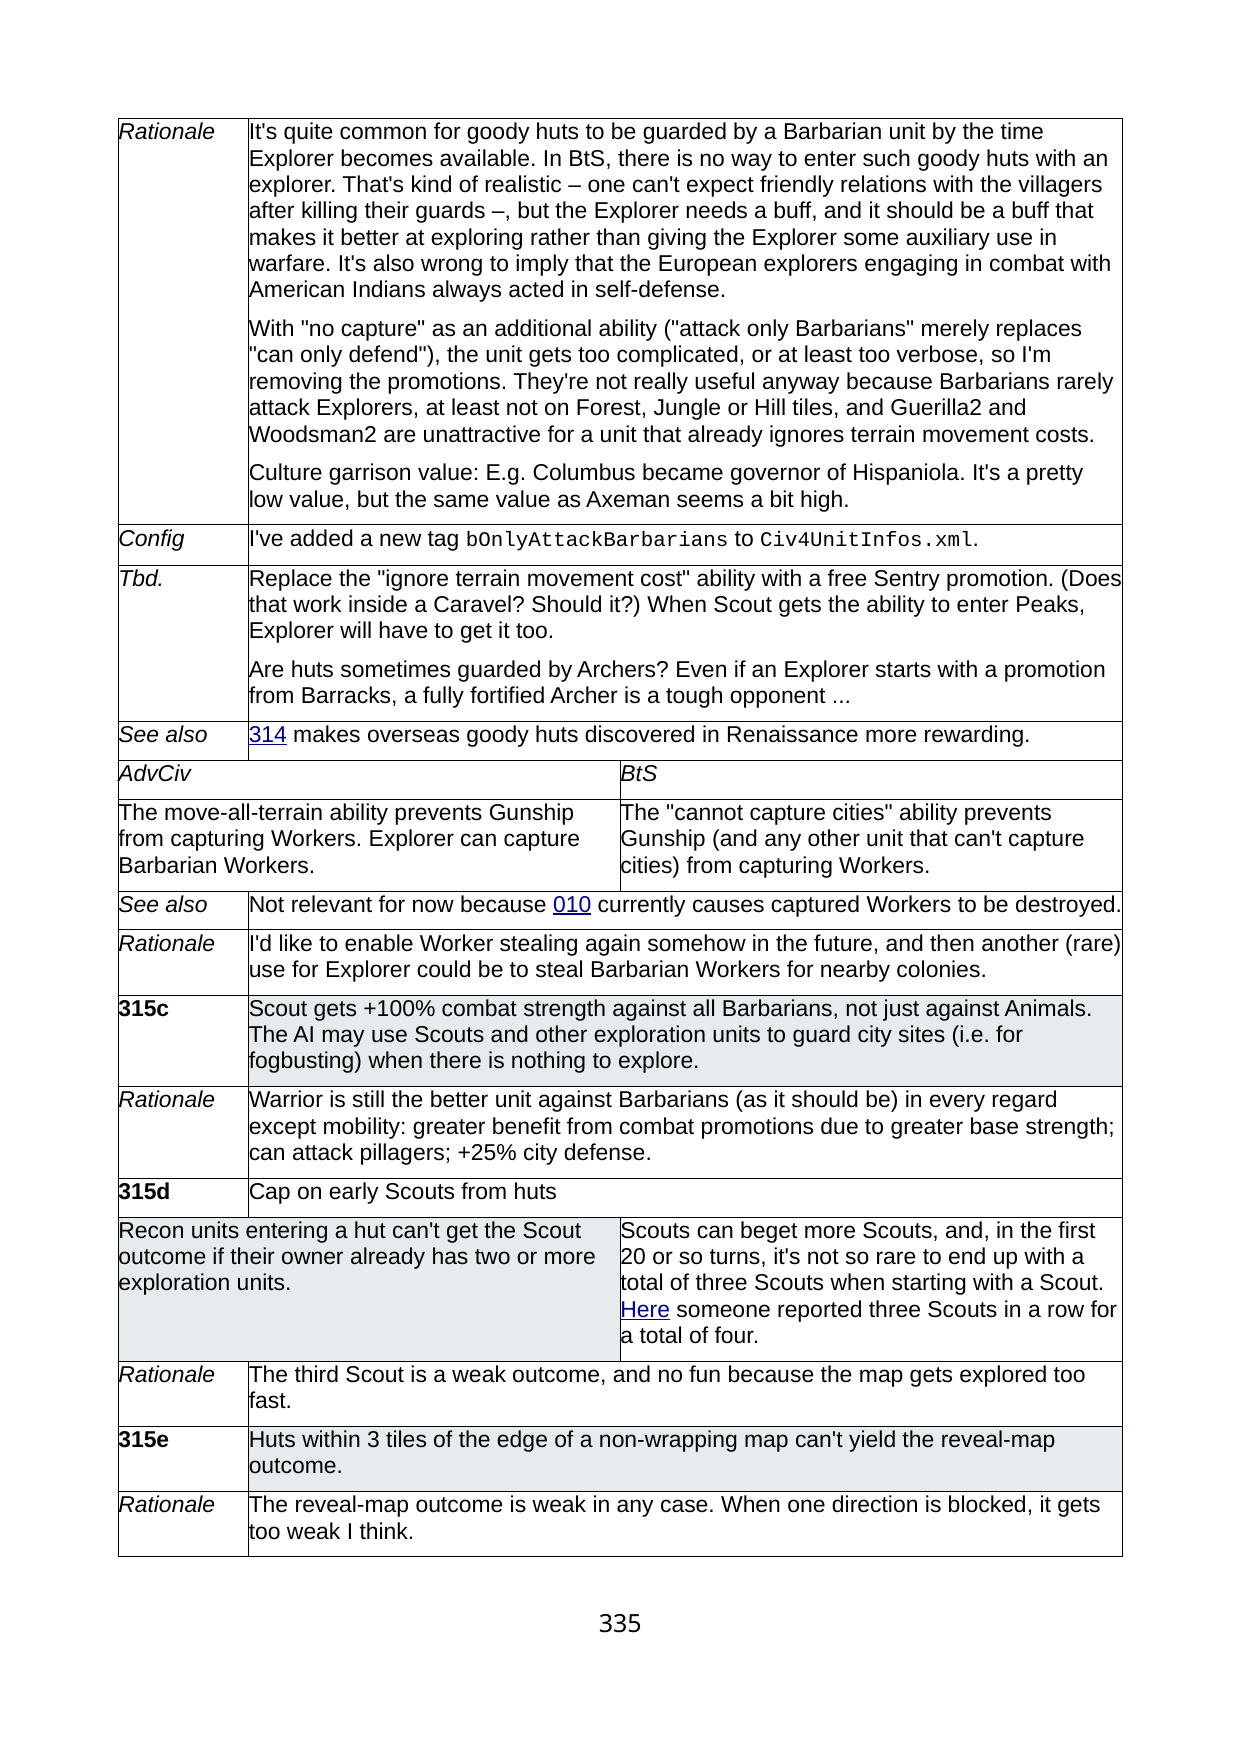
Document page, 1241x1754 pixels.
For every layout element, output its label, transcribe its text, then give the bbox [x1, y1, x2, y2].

table_cell The move-all-terrain ability prevents Gunship from capturing Workers. Explorer can capture Barbarian Workers. [119, 800, 620, 891]
table_cell The "cannot capture cities" ability prevents Gunship (and any other unit that can't capture cities) from capturing Workers. [621, 800, 1122, 891]
table_cell Scout gets +100% combat strength against all Barbarians, not just against Animals. The AI may use Scouts and other exploration units to guard city sites (i.e. for fogbusting) when there is nothing to explore. [249, 996, 1122, 1086]
table_cell See also [119, 892, 248, 929]
table_cell 315d [119, 1179, 248, 1217]
table_cell Rationale [119, 1087, 248, 1178]
table_cell Warrior is still the better unit against Barbarians (as it should be) in every regard except mobility: greater benefit from combat promotions due to greater base strength; can attack pillagers; +25% city defense. [249, 1087, 1122, 1178]
table_cell Huts within 3 tiles of the edge of a non-wrapping map can't yield the reveal-map outcome. [249, 1427, 1122, 1491]
table_cell It's quite common for goody huts to be guarded by a Barbarian unit by the time Explorer becomes available. In BtS, there is no way to enter such goody huts with an explorer. That's kind of realistic – one can't expect friendly relations with the villagers after killing their guards –, but the Explorer needs a buff, and it should be a buff that makes it better at exploring rather than giving the Explorer some auxiliary use in warfare. It's also wrong to imply that the European explorers engaging in combat with American Indians always acted in self-defense. With "no capture" as an additional ability ("attack only Barbarians" merely replaces "can only defend"), the unit gets too complicated, or at least too verbose, so I'm removing the promotions. They're not really useful anyway because Barbarians rarely attack Explorers, at least not on Forest, Jungle or Hill tiles, and Guerilla2 and Woodsman2 are unattractive for a unit that already ignores terrain movement costs. Culture garrison value: E.g. Columbus became governor of Hispaniola. It's a pretty low value, but the same value as Axeman seems a bit high. [249, 119, 1122, 524]
table_cell Config [119, 525, 248, 564]
table_cell 315e [119, 1427, 248, 1491]
table_cell I've added a new tag bOnlyAttackBarbarians to Civ4UnitInfos.xml. [249, 525, 1122, 564]
table_cell Rationale [119, 1492, 248, 1556]
table_cell BtS [621, 761, 1122, 799]
table_cell Not relevant for now because 010 currently causes captured Workers to be destroyed. [249, 892, 1122, 929]
table_cell Cap on early Scouts from huts [249, 1179, 1122, 1217]
table_cell I'd like to enable Worker stealing again somehow in the future, and then another (rare) use for Explorer could be to steal Barbarian Workers for nearby colonies. [249, 930, 1122, 994]
table_cell 314 makes overseas goody huts discovered in Renaissance more rewarding. [249, 722, 1122, 760]
table_cell Tbd. [119, 566, 248, 721]
table_cell See also [119, 722, 248, 760]
table_cell Rationale [119, 930, 248, 994]
table_cell Rationale [119, 1362, 248, 1426]
table_cell The third Scout is a weak outcome, and no fun because the map gets explored too fast. [249, 1362, 1122, 1426]
table_cell The reveal-map outcome is weak in any case. When one direction is blocked, it gets too weak I think. [249, 1492, 1122, 1556]
table_cell 315c [119, 996, 248, 1086]
table_cell Rationale [119, 119, 248, 524]
table_cell Replace the "ignore terrain movement cost" ability with a free Sentry promotion. (Does that work inside a Caravel? Should it?) When Scout gets the ability to enter Peaks, Explorer will have to get it too. Are huts sometimes guarded by Archers? Even if an Explorer starts with a promotion from Barracks, a fully fortified Archer is a tough opponent ... [249, 566, 1122, 721]
table_cell Scouts can beget more Scouts, and, in the first 20 or so turns, it's not so rare to end up with a total of three Scouts when starting with a Scout. Here someone reported three Scouts in a row for a total of four. [621, 1218, 1122, 1361]
table_cell AdvCiv [119, 761, 620, 799]
table_cell Recon units entering a hut can't get the Scout outcome if their owner already has two or more exploration units. [119, 1218, 620, 1361]
